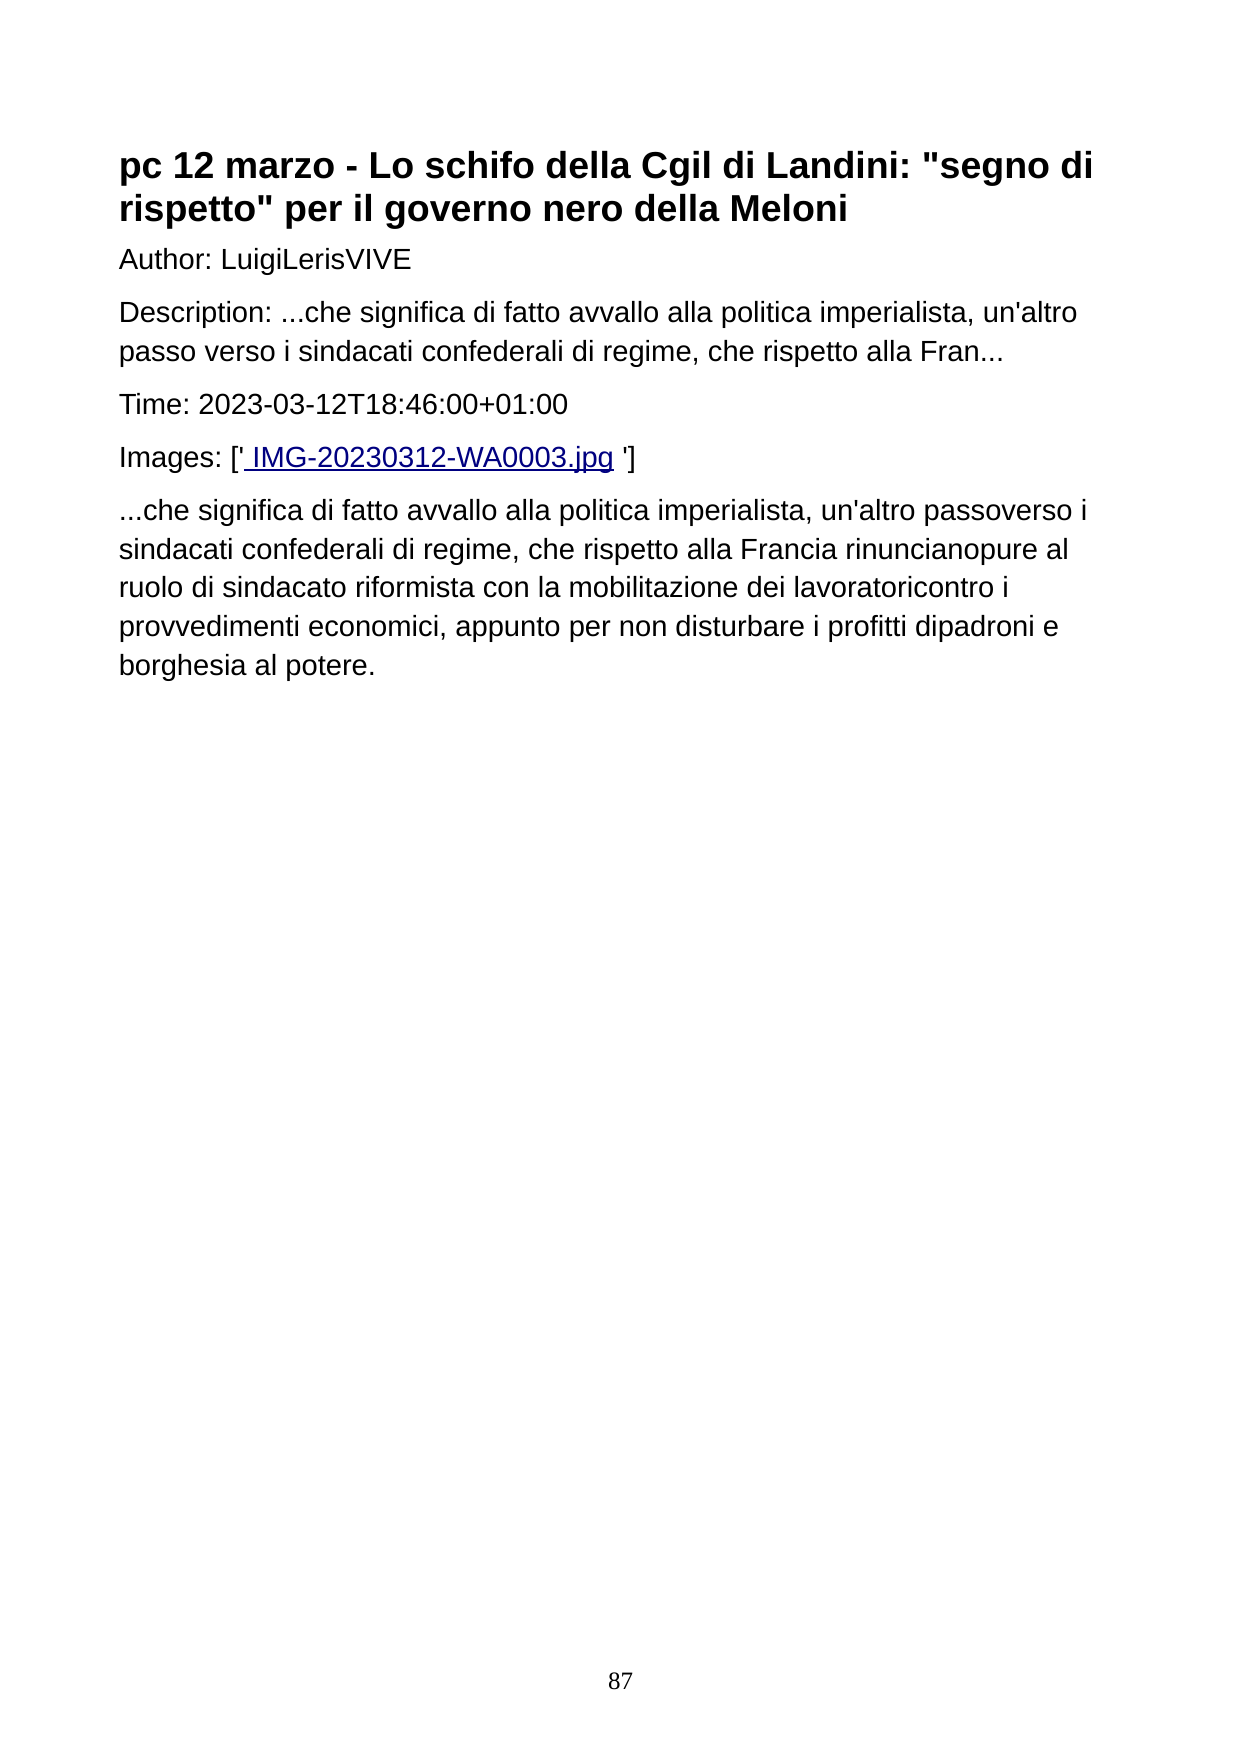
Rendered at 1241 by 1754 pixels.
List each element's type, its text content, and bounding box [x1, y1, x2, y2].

text Images: [' IMG-20230312-WA0003.jpg '] [118, 440, 1122, 474]
text Description: ...che significa di fatto avvallo alla politica imperialista, un'altro passo verso i sindacati confederali di regime, che rispetto alla Fran... [118, 295, 1122, 367]
text Time: 2023-03-12T18:46:00+01:00 [118, 387, 1122, 421]
text ...che significa di fatto avvallo alla politica imperialista, un'altro passoverso i sindacati confederali di regime, che rispetto alla Francia rinuncianopure al ruolo di sindacato riformista con la mobilitazione dei lavoratoricontro i provvedimenti economici, appunto per non disturbare i profitti dipadroni e borghesia al potere. [118, 493, 1122, 681]
text Author: LuigiLerisVIVE [118, 242, 1122, 276]
subtitle pc 12 marzo - Lo schifo della Cgil di Landini: "segno di rispetto" per il governo nero della Meloni [118, 143, 1122, 230]
